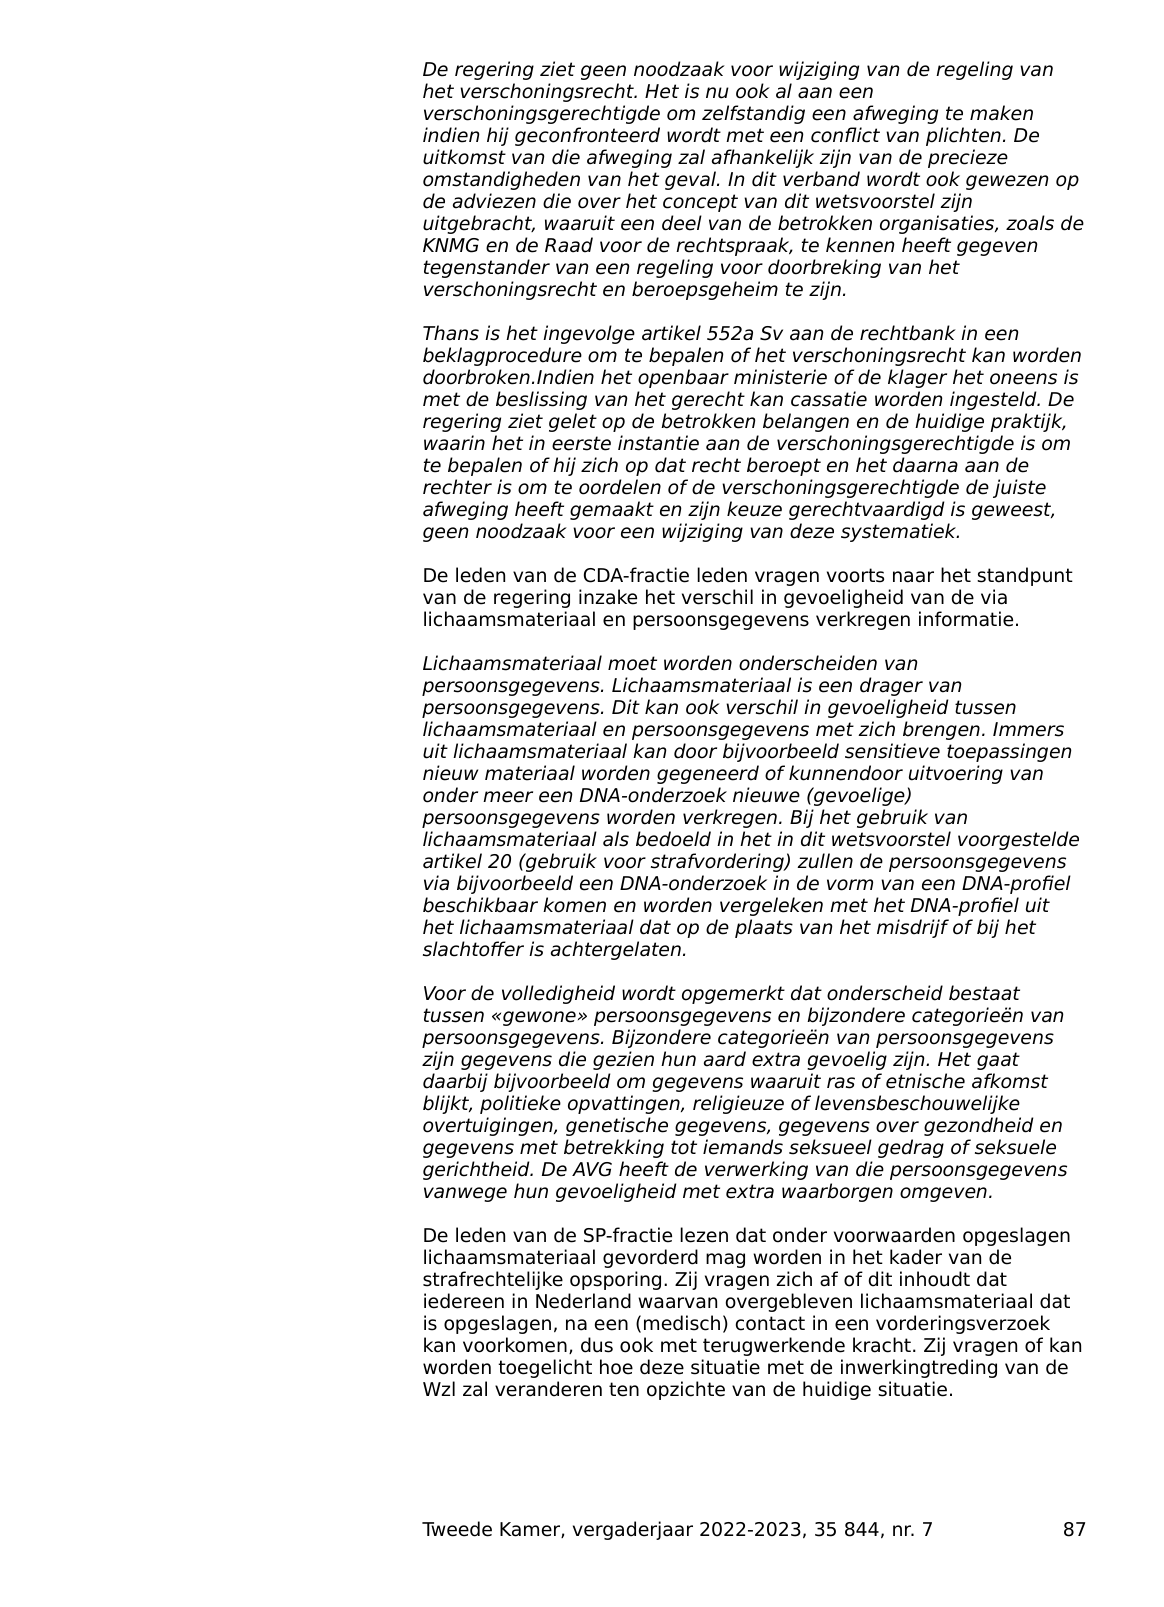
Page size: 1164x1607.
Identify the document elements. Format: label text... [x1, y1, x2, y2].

text Voor de volledigheid wordt opgemerkt dat onderscheid bestaat tussen «gewone» persoonsgegevens en bijzondere categorieën van persoonsgegevens. Bijzondere categorieën van persoonsgegevens zijn gegevens die gezien hun aard extra gevoelig zijn. Het gaat daarbij bijvoorbeeld om gegevens waaruit ras of etnische afkomst blijkt, politieke opvattingen, religieuze of levensbeschouwelijke overtuigingen, genetische gegevens, gegevens over gezondheid en gegevens met betrekking tot iemands seksueel gedrag of seksuele gerichtheid. De AVG heeft de verwerking van die persoonsgegevens vanwege hun gevoeligheid met extra waarborgen omgeven. [422, 983, 1087, 1203]
text De leden van de CDA-fractie leden vragen voorts naar het standpunt van de regering inzake het verschil in gevoeligheid van de via lichaamsmateriaal en persoonsgegevens verkregen informatie. [422, 565, 1087, 631]
text De regering ziet geen noodzaak voor wijziging van de regeling van het verschoningsrecht. Het is nu ook al aan een verschoningsgerechtigde om zelfstandig een afweging te maken indien hij geconfronteerd wordt met een conflict van plichten. De uitkomst van die afweging zal afhankelijk zijn van de precieze omstandigheden van het geval. In dit verband wordt ook gewezen op de adviezen die over het concept van dit wetsvoorstel zijn uitgebracht, waaruit een deel van de betrokken organisaties, zoals de KNMG en de Raad voor de rechtspraak, te kennen heeft gegeven tegenstander van een regeling voor doorbreking van het verschoningsrecht en beroepsgeheim te zijn. [422, 59, 1087, 301]
text De leden van de SP-fractie lezen dat onder voorwaarden opgeslagen lichaamsmateriaal gevorderd mag worden in het kader van de strafrechtelijke opsporing. Zij vragen zich af of dit inhoudt dat iedereen in Nederland waarvan overgebleven lichaamsmateriaal dat is opgeslagen, na een (medisch) contact in een vorderingsverzoek kan voorkomen, dus ook met terugwerkende kracht. Zij vragen of kan worden toegelicht hoe deze situatie met de inwerkingtreding van de Wzl zal veranderen ten opzichte van de huidige situatie. [422, 1225, 1087, 1401]
text Lichaamsmateriaal moet worden onderscheiden van persoonsgegevens. Lichaamsmateriaal is een drager van persoonsgegevens. Dit kan ook verschil in gevoeligheid tussen lichaamsmateriaal en persoonsgegevens met zich brengen. Immers uit lichaamsmateriaal kan door bijvoorbeeld sensitieve toepassingen nieuw materiaal worden gegeneerd of kunnendoor uitvoering van onder meer een DNA-onderzoek nieuwe (gevoelige) persoonsgegevens worden verkregen. Bij het gebruik van lichaamsmateriaal als bedoeld in het in dit wetsvoorstel voorgestelde artikel 20 (gebruik voor strafvordering) zullen de persoonsgegevens via bijvoorbeeld een DNA-onderzoek in de vorm van een DNA-profiel beschikbaar komen en worden vergeleken met het DNA-profiel uit het lichaamsmateriaal dat op de plaats van het misdrijf of bij het slachtoffer is achtergelaten. [422, 653, 1087, 961]
text Thans is het ingevolge artikel 552a Sv aan de rechtbank in een beklagprocedure om te bepalen of het verschoningsrecht kan worden doorbroken.Indien het openbaar ministerie of de klager het oneens is met de beslissing van het gerecht kan cassatie worden ingesteld. De regering ziet gelet op de betrokken belangen en de huidige praktijk, waarin het in eerste instantie aan de verschoningsgerechtigde is om te bepalen of hij zich op dat recht beroept en het daarna aan de rechter is om te oordelen of de verschoningsgerechtigde de juiste afweging heeft gemaakt en zijn keuze gerechtvaardigd is geweest, geen noodzaak voor een wijziging van deze systematiek. [422, 323, 1087, 543]
